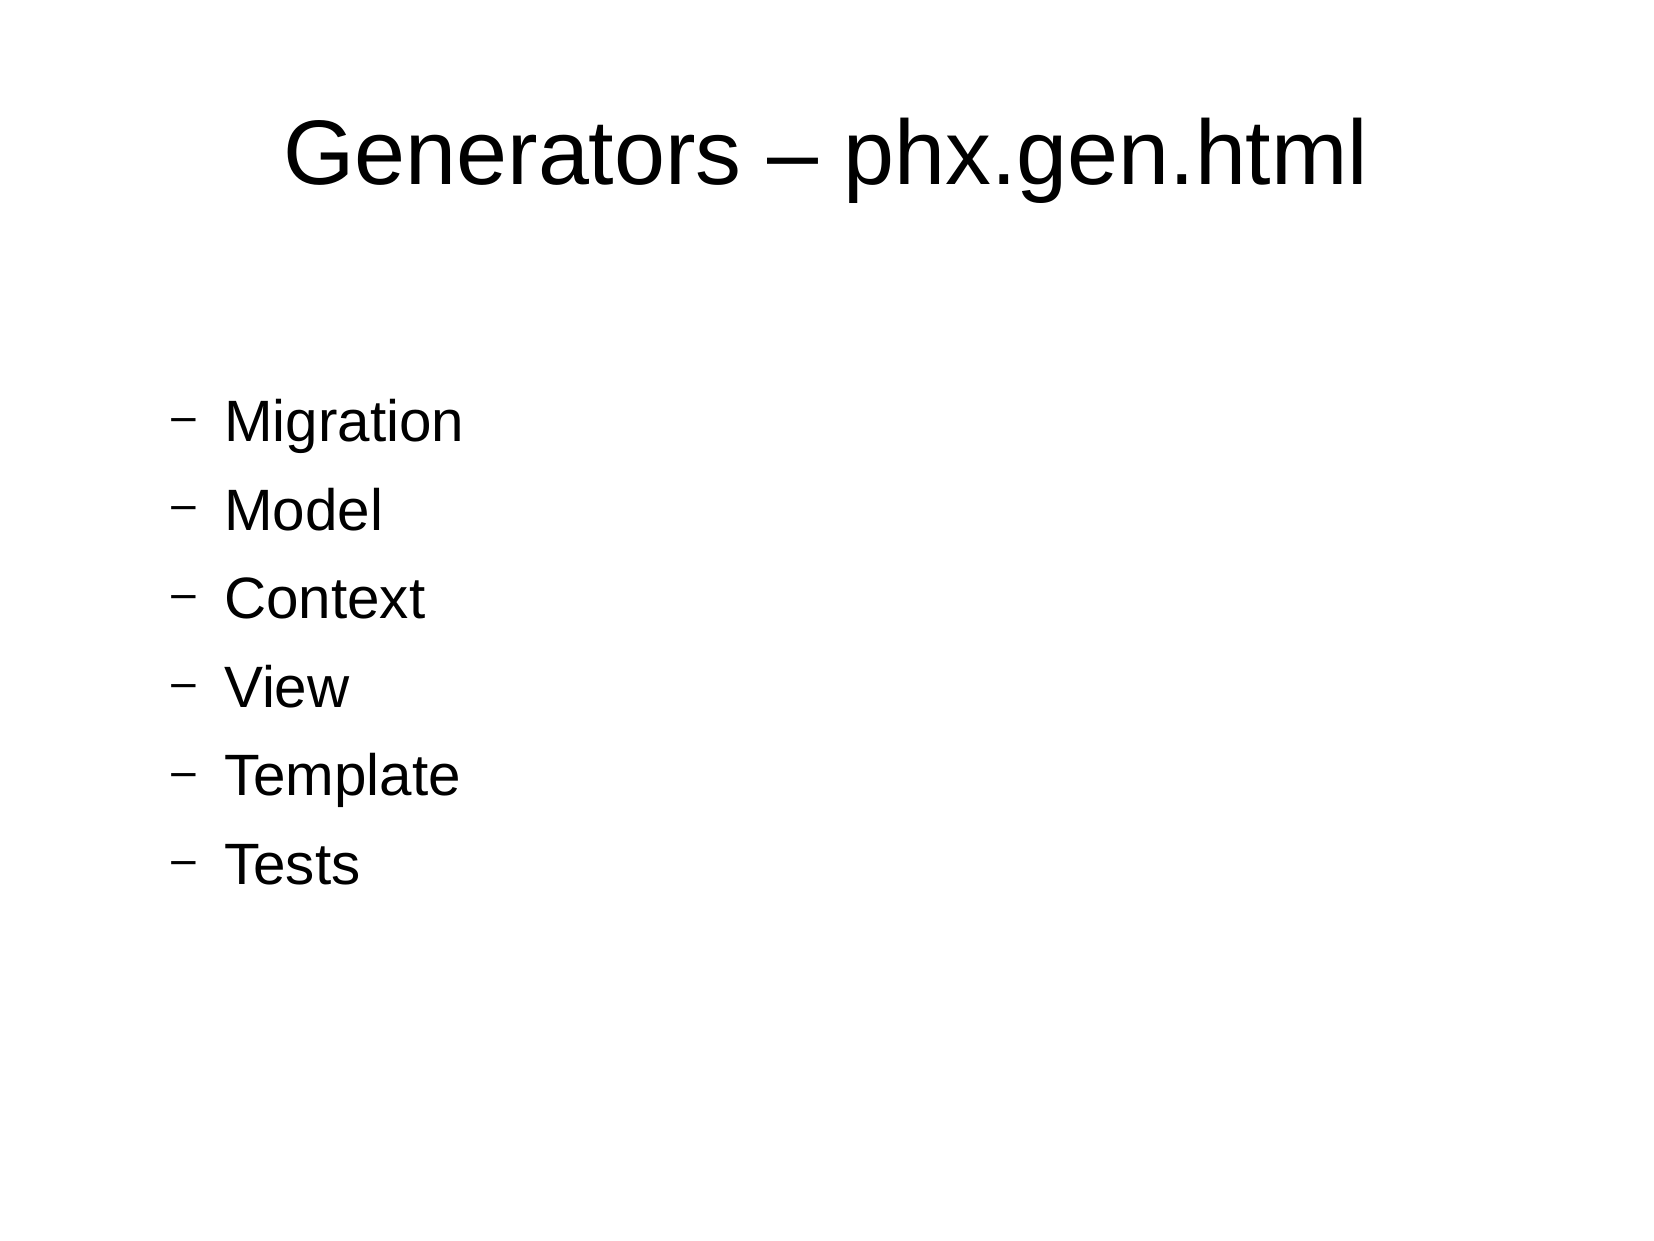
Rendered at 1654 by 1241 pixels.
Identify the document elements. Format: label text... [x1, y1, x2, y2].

title Generators – phx.gen.html [82, 49, 1571, 257]
text_box [82, 290, 1571, 1010]
